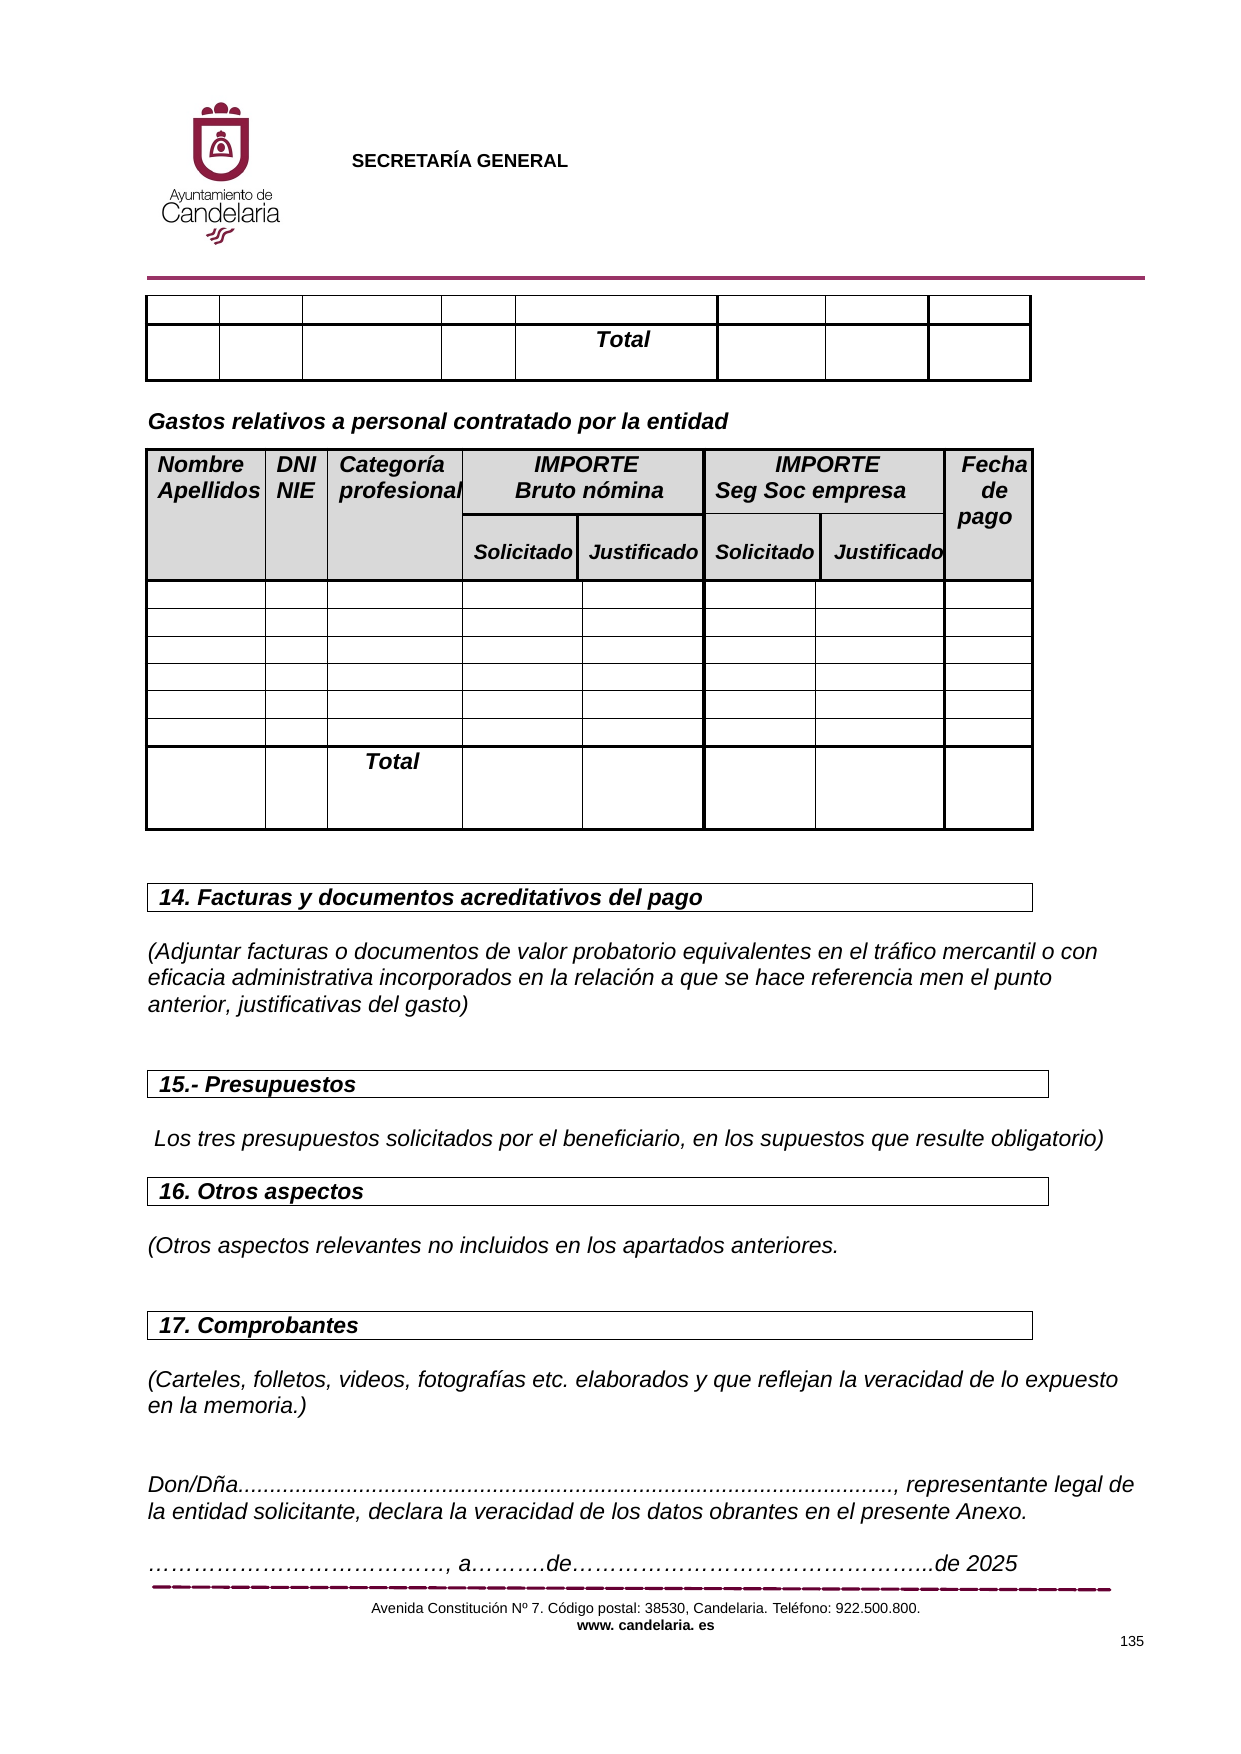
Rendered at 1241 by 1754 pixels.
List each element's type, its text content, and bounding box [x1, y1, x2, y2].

table_cell [148, 748, 265, 827]
table_cell [148, 664, 265, 690]
table_cell [946, 582, 1031, 608]
table_cell [583, 748, 702, 827]
table_cell [266, 748, 327, 827]
table_header IMPORTE Bruto nómina [463, 451, 702, 513]
text …………………………………, a……….de………………………………………...de 2025 [148, 1550, 1144, 1577]
table_header IMPORTE Seg Soc empresa [706, 451, 943, 513]
table_cell Total [328, 748, 462, 827]
table_cell [463, 582, 582, 608]
table_cell [266, 609, 327, 636]
table_cell [328, 719, 462, 745]
table_cell [148, 326, 219, 378]
table_cell [946, 719, 1031, 745]
table_cell [328, 582, 462, 608]
text Gastos relativos a personal contratado por la entidad [148, 408, 1144, 434]
table_cell [706, 664, 815, 690]
table_cell [266, 664, 327, 690]
text (Otros aspectos relevantes no incluidos en los apartados anteriores. [148, 1232, 1144, 1258]
table_cell [816, 609, 943, 636]
table_cell [946, 609, 1031, 636]
table_cell [706, 637, 815, 663]
table_header Categoría profesional [328, 451, 462, 579]
table_header 16. Otros aspectos [148, 1178, 1048, 1205]
table_cell [826, 296, 927, 323]
table_cell [946, 664, 1031, 690]
table_cell [706, 582, 815, 608]
table_cell [266, 719, 327, 745]
table_cell [816, 664, 943, 690]
table_header Nombre Apellidos [148, 451, 265, 579]
table_cell [463, 748, 582, 827]
table_cell [719, 326, 825, 378]
table_cell [706, 609, 815, 636]
table_cell [930, 326, 1029, 378]
table_header Fecha de pago [946, 451, 1031, 579]
table_cell [328, 691, 462, 718]
table_cell [706, 719, 815, 745]
table_cell [148, 637, 265, 663]
text (Adjuntar facturas o documentos de valor probatorio equivalentes en el tráfico mercantil o con eficacia administrativa incorporados en la relación a que se hace referencia men el punto anterior, justificativas del gasto) [148, 938, 1144, 1017]
table_cell [706, 691, 815, 718]
table_cell [719, 296, 825, 323]
table_cell [583, 691, 702, 718]
table_header 15.- Presupuestos [148, 1071, 1048, 1097]
table_cell [328, 664, 462, 690]
text (Carteles, folletos, videos, fotografías etc. elaborados y que reflejan la veracidad de lo expuesto en la memoria.) [148, 1366, 1144, 1419]
table_cell [220, 326, 302, 378]
table_cell [148, 719, 265, 745]
table_cell [583, 609, 702, 636]
table_cell [442, 326, 515, 378]
table_cell [946, 748, 1031, 827]
table_cell [442, 296, 515, 323]
table_cell [148, 609, 265, 636]
table_cell [266, 582, 327, 608]
table_cell Solicitado [706, 514, 819, 579]
table_cell [220, 296, 302, 323]
table_header DNI NIE [266, 451, 327, 579]
table_cell Justificado [579, 516, 702, 579]
table_cell Justificado [822, 514, 943, 579]
table_cell [946, 637, 1031, 663]
table_cell [583, 637, 702, 663]
table_cell [148, 296, 219, 323]
table_cell [816, 748, 943, 827]
table_cell [266, 637, 327, 663]
table_cell [303, 296, 441, 323]
table_cell [816, 637, 943, 663]
table_cell [583, 582, 702, 608]
table_cell [328, 637, 462, 663]
table_cell [930, 296, 1029, 323]
table_header 17. Comprobantes [148, 1312, 1032, 1338]
table_cell [516, 296, 716, 323]
table_cell Solicitado [463, 516, 576, 579]
table_cell [328, 609, 462, 636]
text Los tres presupuestos solicitados por el beneficiario, en los supuestos que resulte obligatorio) [148, 1124, 1144, 1151]
text Don/Dña......................................................................................................., representante legal de la entidad solicitante, declara la veracidad de los datos obrantes en el presente Anexo. [148, 1471, 1144, 1524]
table_cell [463, 719, 582, 745]
table_cell Total [516, 326, 716, 378]
table_cell [148, 582, 265, 608]
table_cell [816, 719, 943, 745]
table_cell [463, 664, 582, 690]
table_cell [583, 719, 702, 745]
table_cell [816, 691, 943, 718]
table_cell [816, 582, 943, 608]
table_cell [266, 691, 327, 718]
table_cell [303, 326, 441, 378]
table_cell [463, 691, 582, 718]
table_cell [463, 637, 582, 663]
table_cell [583, 664, 702, 690]
table_cell [706, 748, 815, 827]
table_header 14. Facturas y documentos acreditativos del pago [148, 884, 1032, 911]
table_cell [148, 691, 265, 718]
table_cell [826, 326, 927, 378]
table_cell [463, 609, 582, 636]
table_cell [946, 691, 1031, 718]
